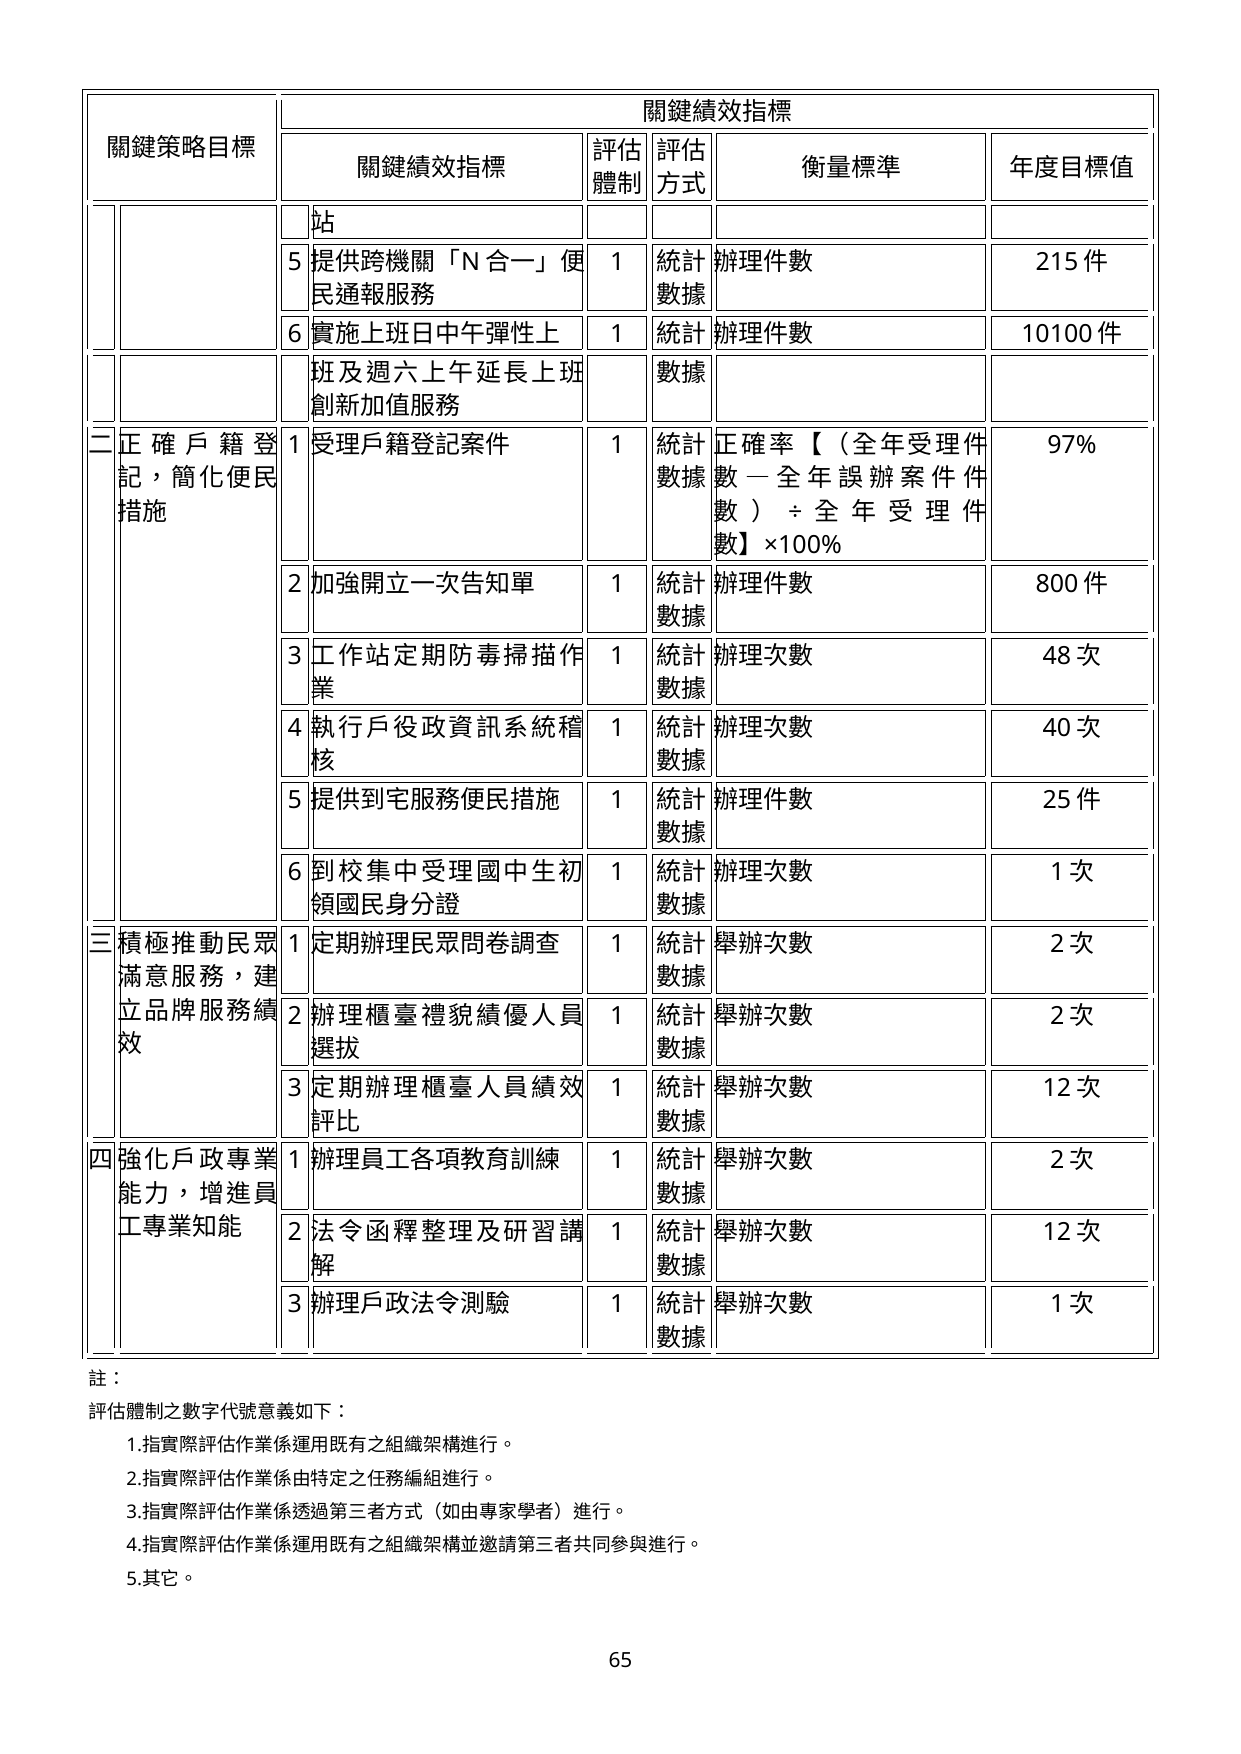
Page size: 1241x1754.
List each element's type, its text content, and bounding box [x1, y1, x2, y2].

table_cell 10100件 [988, 310, 1156, 349]
table_header 關鍵績效指標 [278, 90, 1156, 127]
table_cell 數據 [649, 349, 714, 421]
table_cell 統計數據 [649, 776, 714, 848]
table_cell [85, 200, 117, 349]
table_cell 舉辦次數 [714, 993, 988, 1064]
table_cell 6 [278, 848, 311, 920]
table_cell 班及週六上午延長上班創新加值服務 [311, 349, 585, 421]
table_cell 辦理員工各項教育訓練 [311, 1137, 585, 1209]
table_cell 4 [278, 704, 311, 776]
table_cell 40次 [988, 704, 1156, 776]
table_cell 1 [585, 1281, 649, 1353]
table_cell 辦理件數 [714, 560, 988, 632]
table_cell 48次 [988, 632, 1156, 704]
table_cell 強化戶政專業能力，增進員工專業知能 [117, 1137, 278, 1353]
table_cell 評估 體制 [585, 129, 649, 199]
table_cell 1 [585, 1137, 649, 1209]
text 4.指實際評估作業係運用既有之組織架構並邀請第三者共同參與進行。 [89, 1525, 1152, 1558]
table_cell 辦理櫃臺禮貌績優人員選拔 [311, 993, 585, 1064]
table_cell 215件 [988, 238, 1156, 310]
table_cell 正確率【（全年受理件數—全年誤辦案件件數）÷全年受理件數】×100% [714, 421, 988, 560]
table_cell 1次 [988, 848, 1156, 920]
table_cell 3 [278, 1065, 311, 1137]
table_cell 到校集中受理國中生初領國民身分證 [311, 848, 585, 920]
table_cell 統計數據 [649, 1209, 714, 1281]
table_header 關鍵策略目標 [85, 90, 278, 199]
table_cell 舉辦次數 [714, 1137, 988, 1209]
table_cell 3 [278, 632, 311, 704]
table_cell 辦理次數 [714, 704, 988, 776]
table_cell 1 [278, 920, 311, 992]
table_cell 積極推動民眾滿意服務，建立品牌服務績效 [117, 920, 278, 1137]
table_cell 12次 [988, 1209, 1156, 1281]
table_cell 四 [85, 1137, 117, 1353]
table_cell 辦理次數 [714, 848, 988, 920]
table_cell 5 [278, 776, 311, 848]
table_cell [117, 200, 278, 349]
table_cell 統計數據 [649, 1065, 714, 1137]
table_cell 統計數據 [649, 848, 714, 920]
table_cell 站 [311, 200, 585, 238]
text 註： [89, 1359, 1152, 1392]
table_cell [278, 349, 311, 421]
table_cell 加強開立一次告知單 [311, 560, 585, 632]
table_cell 年度目標值 [988, 128, 1156, 199]
table_cell [988, 200, 1156, 238]
table_cell 3 [278, 1281, 311, 1353]
table_cell 1 [278, 1137, 311, 1209]
table_cell 1 [585, 632, 649, 704]
table_cell 統計數據 [649, 238, 714, 310]
table_cell 評估 方式 [649, 129, 714, 199]
text 3.指實際評估作業係透過第三者方式（如由專家學者）進行。 [89, 1492, 1152, 1525]
table_cell 提供到宅服務便民措施 [311, 776, 585, 848]
table_cell [717, 356, 985, 421]
table_cell 辦理次數 [714, 632, 988, 704]
table_cell 1 [585, 310, 649, 349]
table_cell 三 [85, 920, 117, 1137]
table_cell 辦理戶政法令測驗 [311, 1281, 585, 1353]
table_cell 定期辦理民眾問卷調查 [311, 920, 585, 992]
table_cell [588, 356, 646, 421]
table_cell 25件 [988, 776, 1156, 848]
table_cell 1 [585, 421, 649, 560]
table_cell 2次 [988, 1137, 1156, 1209]
table_cell 6 [278, 310, 311, 349]
table_cell [117, 349, 278, 421]
table_cell 工作站定期防毒掃描作業 [311, 632, 585, 704]
table_cell 辦理件數 [714, 310, 988, 349]
table_cell 2次 [988, 920, 1156, 992]
table_cell [282, 356, 308, 421]
table_cell 統計數據 [649, 993, 714, 1064]
table_cell 舉辦次數 [714, 920, 988, 992]
table_cell 舉辦次數 [714, 1209, 988, 1281]
table_cell 1 [585, 776, 649, 848]
text 評估體制之數字代號意義如下： [89, 1392, 1152, 1425]
text 1.指實際評估作業係運用既有之組織架構進行。 [89, 1425, 1152, 1458]
table_cell 統計數據 [649, 560, 714, 632]
table_cell 2次 [988, 993, 1156, 1064]
table_cell 97% [988, 421, 1156, 560]
table_cell 受理戶籍登記案件 [311, 421, 585, 560]
table_cell 1次 [988, 1281, 1156, 1353]
table_cell [278, 200, 311, 238]
table_cell 1 [278, 421, 311, 560]
table_cell 關鍵績效指標 [278, 128, 585, 199]
table_cell 1 [585, 560, 649, 632]
table_cell 1 [585, 704, 649, 776]
table_cell 統計數據 [649, 632, 714, 704]
table_cell [585, 349, 649, 421]
table_cell 5 [278, 238, 311, 310]
table_cell 12次 [988, 1065, 1156, 1137]
text 5.其它。 [89, 1558, 1152, 1592]
table_cell [649, 200, 714, 238]
table_cell 統計數據 [649, 1137, 714, 1209]
table_cell 統計數據 [649, 704, 714, 776]
table_cell 衡量標準 [714, 129, 988, 199]
table_cell 執行戶役政資訊系統稽核 [311, 704, 585, 776]
table_cell 1 [585, 238, 649, 310]
table_cell [585, 200, 649, 238]
table_cell 辦理件數 [714, 238, 988, 310]
table_cell 1 [585, 920, 649, 992]
table_cell 統計數據 [649, 920, 714, 992]
table_cell 統計數據 [649, 421, 714, 560]
table_cell [714, 349, 988, 421]
table_cell [85, 349, 117, 421]
table_cell 800件 [988, 560, 1156, 632]
table_cell 正確戶籍登記，簡化便民措施 [117, 421, 278, 920]
table_cell 2 [278, 1209, 311, 1281]
table_cell 辦理件數 [714, 776, 988, 848]
table_cell [988, 349, 1156, 421]
table_cell 統計數據 [649, 1281, 714, 1353]
table_cell 1 [585, 848, 649, 920]
table_cell 實施上班日中午彈性上 [311, 310, 585, 349]
text 2.指實際評估作業係由特定之任務編組進行。 [89, 1458, 1152, 1492]
table_cell 舉辦次數 [714, 1065, 988, 1137]
table_cell 舉辦次數 [714, 1281, 988, 1353]
table_cell 1 [585, 1065, 649, 1137]
table_cell 提供跨機關「N合一」便民通報服務 [311, 238, 585, 310]
table_cell 統計 [649, 310, 714, 349]
table_cell 2 [278, 560, 311, 632]
table_cell [121, 356, 276, 421]
table_cell 2 [278, 993, 311, 1064]
table_cell 二 [85, 421, 117, 920]
table_cell 1 [585, 993, 649, 1064]
table_cell 法令函釋整理及研習講解 [311, 1209, 585, 1281]
table_cell 定期辦理櫃臺人員績效評比 [311, 1065, 585, 1137]
table_cell [714, 200, 988, 238]
table_cell 1 [585, 1209, 649, 1281]
